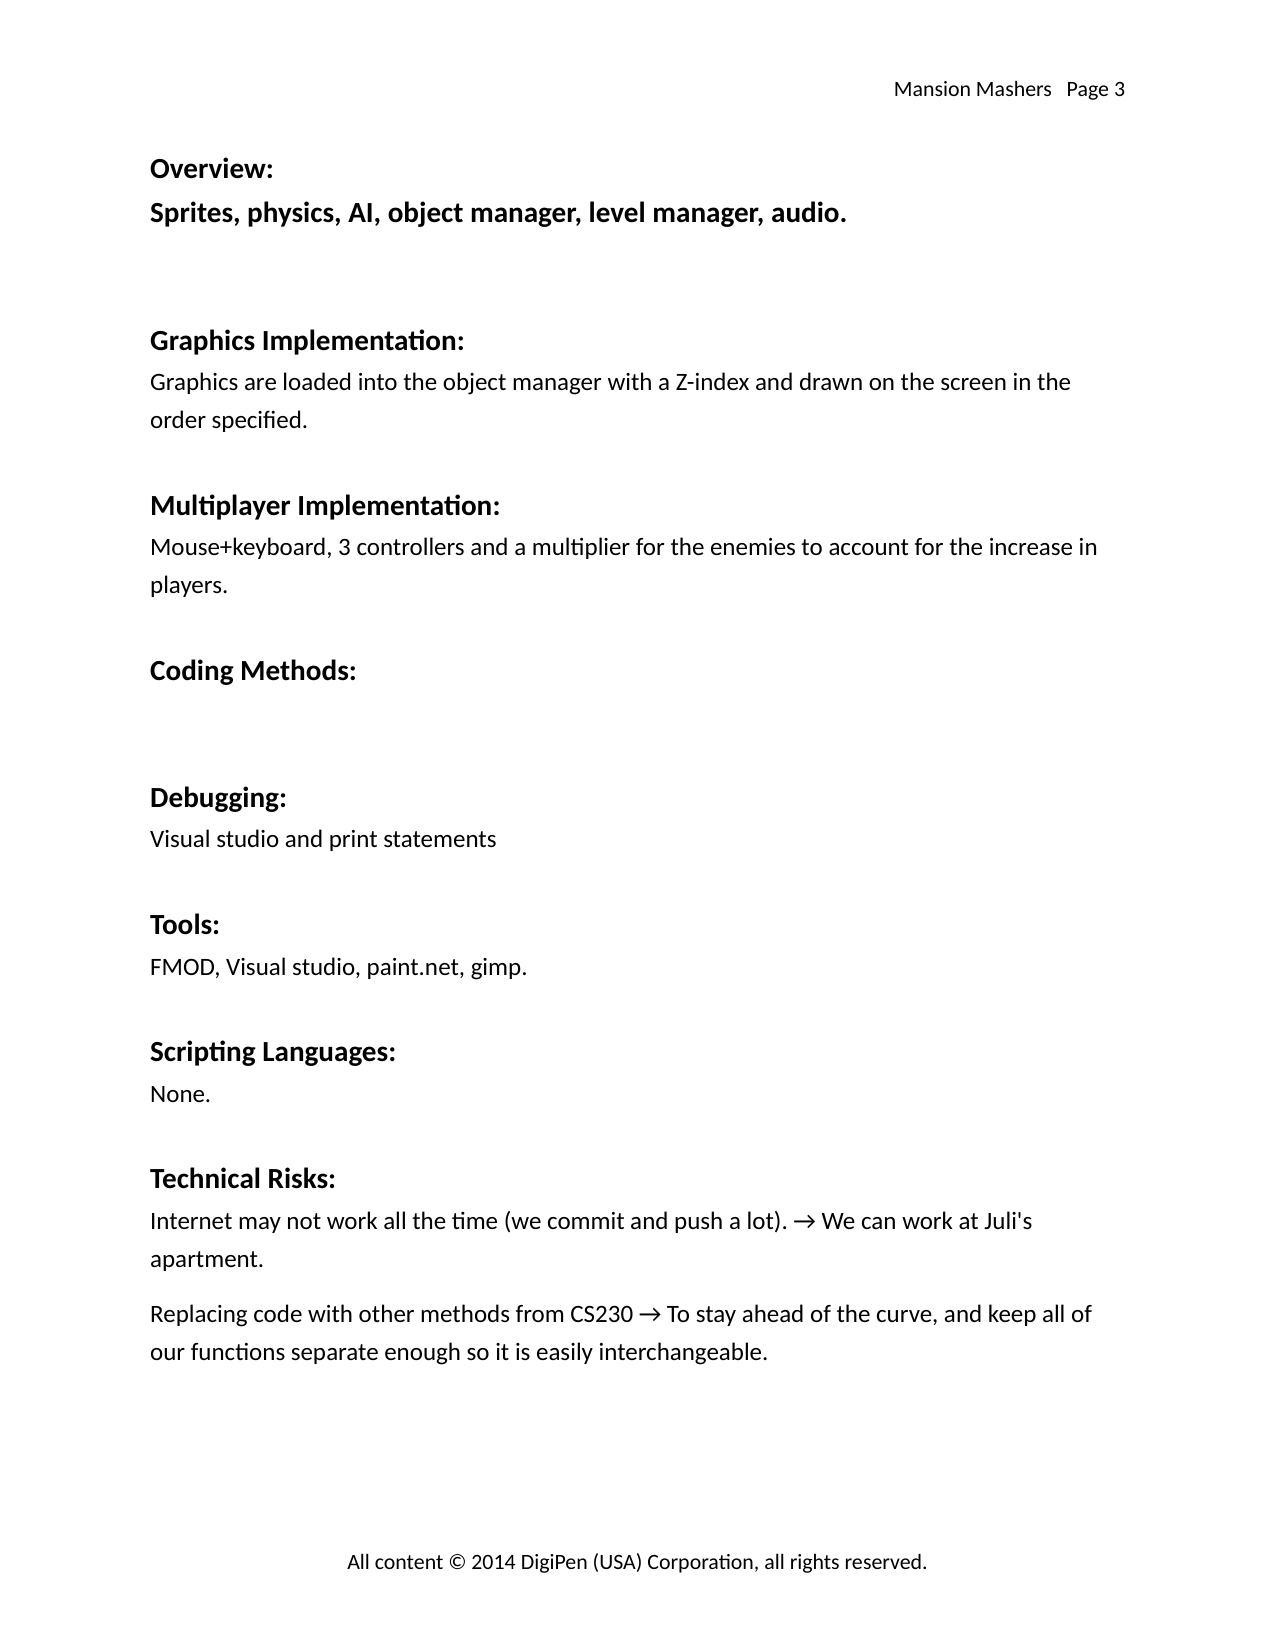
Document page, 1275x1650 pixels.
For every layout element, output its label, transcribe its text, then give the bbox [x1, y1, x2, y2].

text Replacing code with other methods from CS230 → To stay ahead of the curve, and keep all of our functions separate enough so it is easily interchangeable. [150, 1298, 1125, 1366]
text Scripting Languages: [150, 1033, 1125, 1069]
text Graphics Implementation: [150, 322, 1125, 357]
text Debugging: [150, 779, 1125, 815]
text FMOD, Visual studio, paint.net, gimp. [150, 951, 1125, 981]
text Coding Methods: [150, 652, 1125, 688]
text Overview: [150, 150, 1125, 186]
text Technical Risks: [150, 1160, 1125, 1196]
text Tools: [150, 906, 1125, 942]
text Multiplayer Implementation: [150, 487, 1125, 522]
text Mouse+keyboard, 3 controllers and a multiplier for the enemies to account for the increase in players. [150, 531, 1125, 600]
text Sprites, physics, AI, object manager, level manager, audio. [150, 194, 1125, 230]
text None. [150, 1078, 1125, 1108]
text Graphics are loaded into the object manager with a Z-index and drawn on the screen in the order specified. [150, 366, 1125, 435]
text Internet may not work all the time (we commit and push a lot). → We can work at Juli's apartment. [150, 1205, 1125, 1273]
text Visual studio and print statements [150, 823, 1125, 854]
